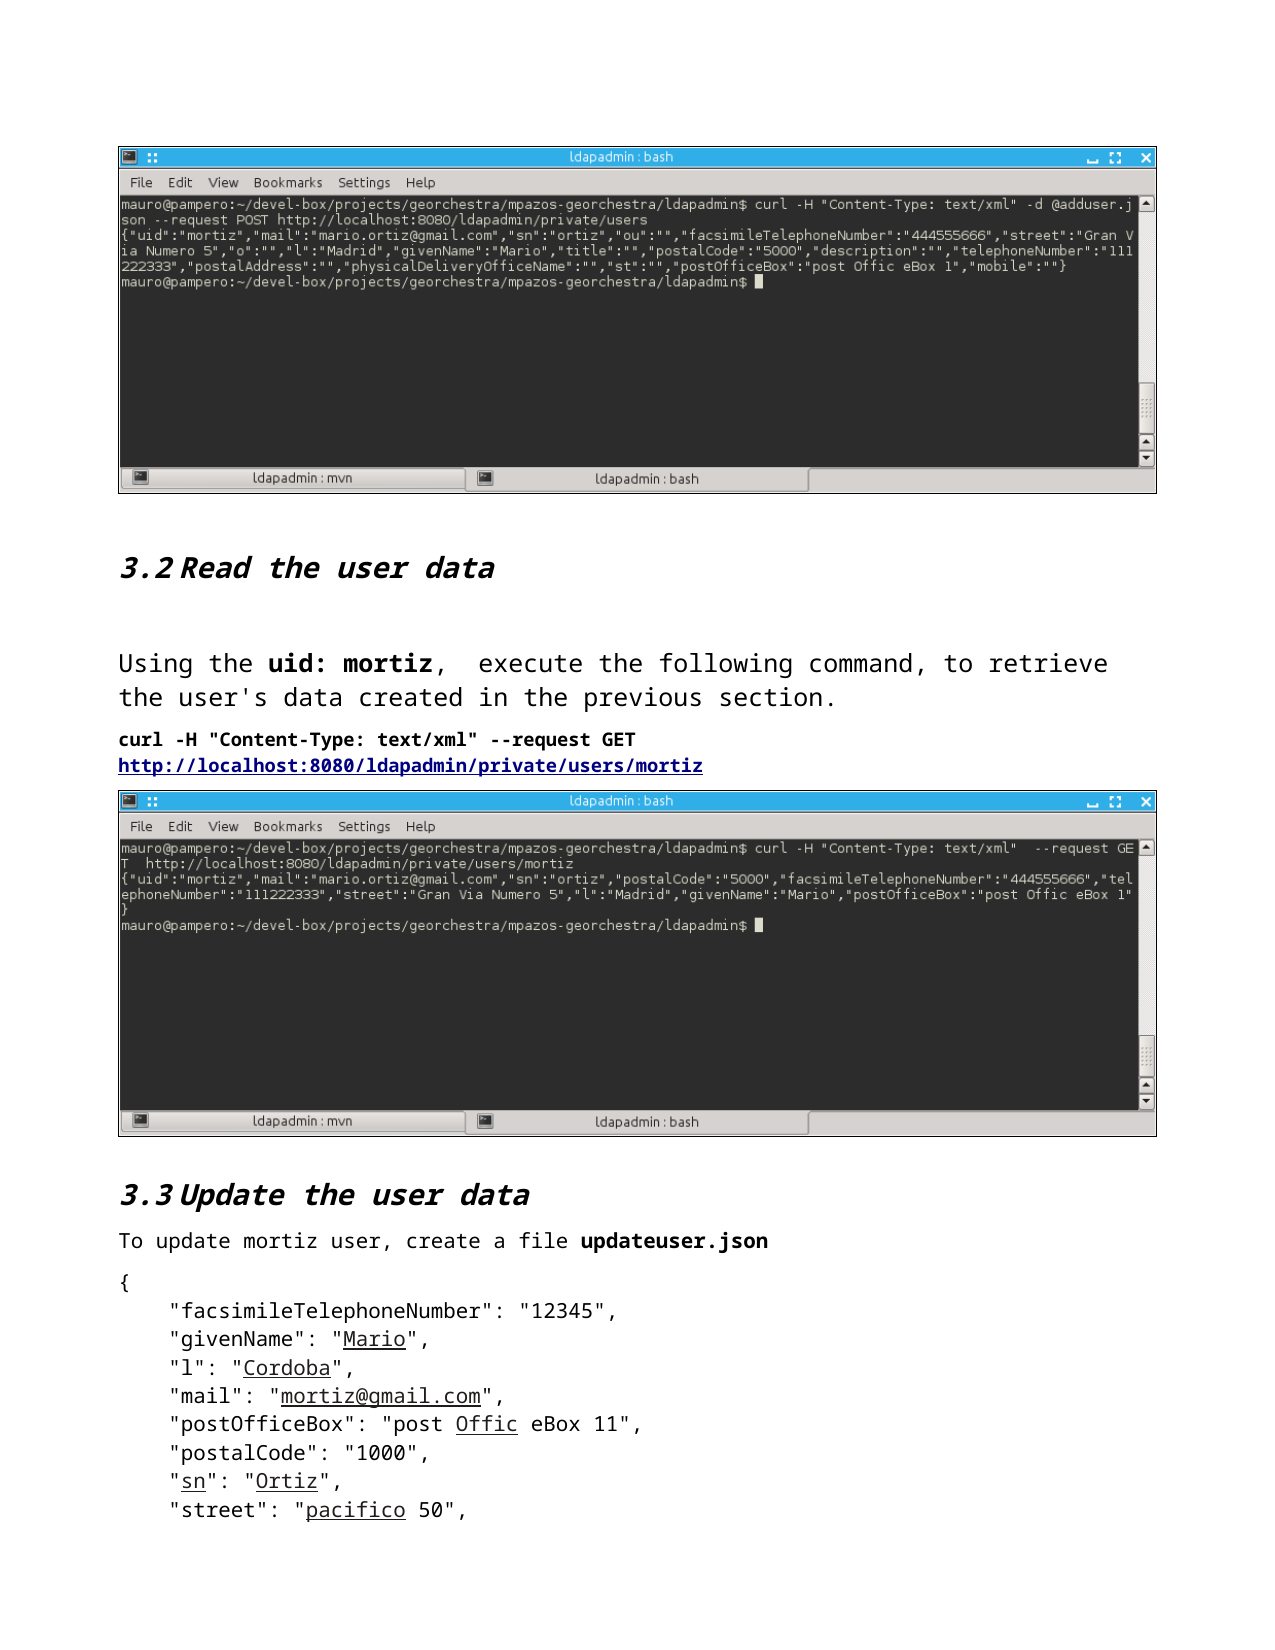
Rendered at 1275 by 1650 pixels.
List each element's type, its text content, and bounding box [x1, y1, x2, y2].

picture [118, 790, 1157, 1137]
text "l": "Cordoba", [118, 1353, 1157, 1381]
subtitle Read the user data [118, 547, 1157, 587]
picture [118, 146, 1157, 494]
text "street": "pacifico 50", [118, 1495, 1157, 1523]
text "mail": "mortiz@gmail.com", [118, 1381, 1157, 1409]
text curl -H "Content-Type: text/xml" --request GET http://localhost:8080/ldapadmin/private/users/mortiz [118, 727, 1157, 778]
text "givenName": "Mario", [118, 1324, 1157, 1353]
text "postOfficeBox": "post Offic eBox 11", [118, 1409, 1157, 1438]
text "sn": "Ortiz", [118, 1466, 1157, 1495]
subtitle Update the user data [118, 1174, 1157, 1214]
text { [118, 1267, 1157, 1296]
text "postalCode": "1000", [118, 1438, 1157, 1466]
text Using the uid: mortiz, execute the following command, to retrieve the user's data created in the previous section. [118, 646, 1157, 714]
text To update mortiz user, create a file updateuser.json [118, 1226, 1157, 1255]
text "facsimileTelephoneNumber": "12345", [118, 1296, 1157, 1324]
